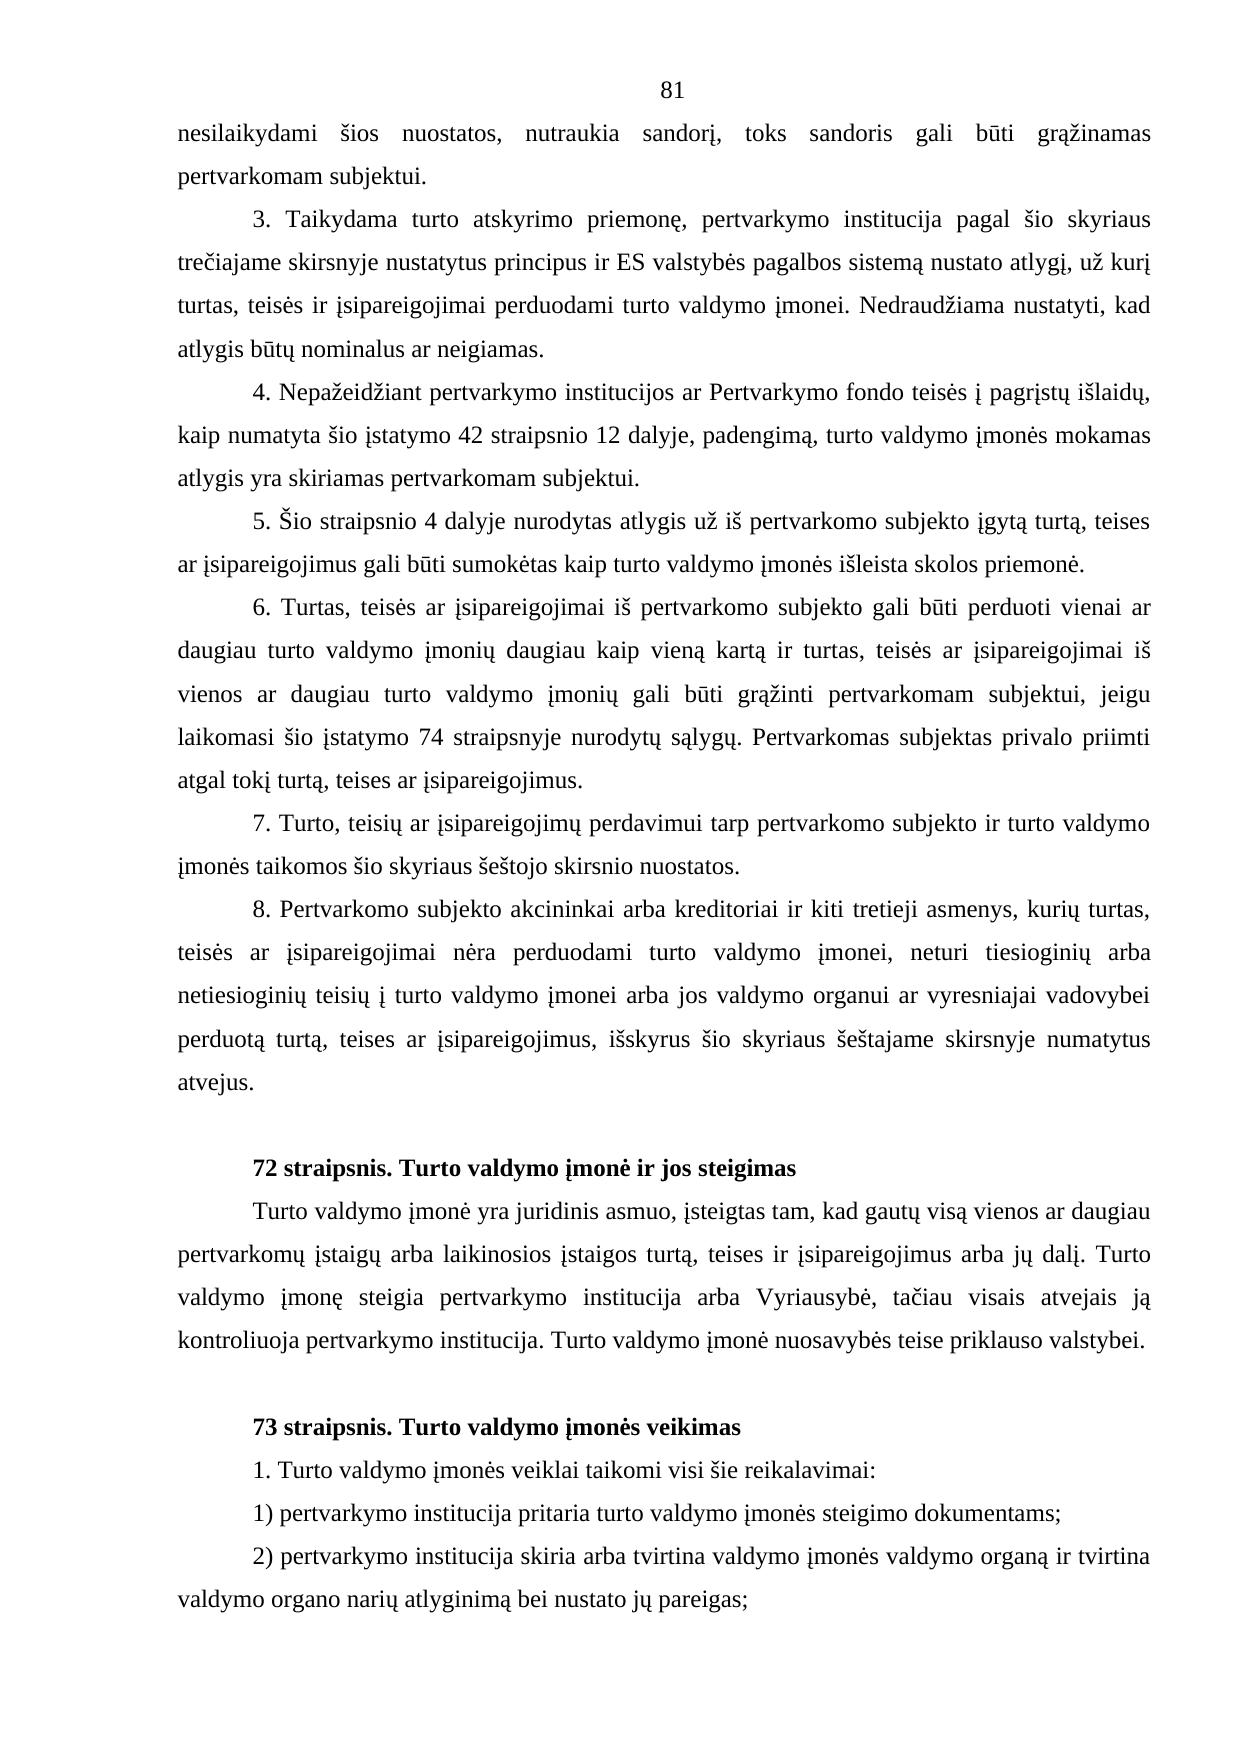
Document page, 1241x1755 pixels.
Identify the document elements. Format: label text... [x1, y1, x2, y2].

text 5. Šio straipsnio 4 dalyje nurodytas atlygis už iš pertvarkomo subjekto įgytą turtą, teises ar įsipareigojimus gali būti sumokėtas kaip turto valdymo įmonės išleista skolos priemonė. [177, 506, 1152, 578]
text 1. Turto valdymo įmonės veiklai taikomi visi šie reikalavimai: [177, 1455, 1152, 1484]
text 1) pertvarkymo institucija pritaria turto valdymo įmonės steigimo dokumentams; [177, 1498, 1152, 1527]
text 6. Turtas, teisės ar įsipareigojimai iš pertvarkomo subjekto gali būti perduoti vienai ar daugiau turto valdymo įmonių daugiau kaip vieną kartą ir turtas, teisės ar įsipareigojimai iš vienos ar daugiau turto valdymo įmonių gali būti grąžinti pertvarkomam subjektui, jeigu laikomasi šio įstatymo 74 straipsnyje nurodytų sąlygų. Pertvarkomas subjektas privalo priimti atgal tokį turtą, teises ar įsipareigojimus. [177, 592, 1152, 794]
text 8. Pertvarkomo subjekto akcininkai arba kreditoriai ir kiti tretieji asmenys, kurių turtas, teisės ar įsipareigojimai nėra perduodami turto valdymo įmonei, neturi tiesioginių arba netiesioginių teisių į turto valdymo įmonei arba jos valdymo organui ar vyresniajai vadovybei perduotą turtą, teises ar įsipareigojimus, išskyrus šio skyriaus šeštajame skirsnyje numatytus atvejus. [177, 894, 1152, 1096]
text 4. Nepažeidžiant pertvarkymo institucijos ar Pertvarkymo fondo teisės į pagrįstų išlaidų, kaip numatyta šio įstatymo 42 straipsnio 12 dalyje, padengimą, turto valdymo įmonės mokamas atlygis yra skiriamas pertvarkomam subjektui. [177, 377, 1152, 492]
text 7. Turto, teisių ar įsipareigojimų perdavimui tarp pertvarkomo subjekto ir turto valdymo įmonės taikomos šio skyriaus šeštojo skirsnio nuostatos. [177, 808, 1152, 880]
text Turto valdymo įmonė yra juridinis asmuo, įsteigtas tam, kad gautų visą vienos ar daugiau pertvarkomų įstaigų arba laikinosios įstaigos turtą, teises ir įsipareigojimus arba jų dalį. Turto valdymo įmonę steigia pertvarkymo institucija arba Vyriausybė, tačiau visais atvejais ją kontroliuoja pertvarkymo institucija. Turto valdymo įmonė nuosavybės teise priklauso valstybei. [177, 1196, 1152, 1354]
text nesilaikydami šios nuostatos, nutraukia sandorį, toks sandoris gali būti grąžinamas pertvarkomam subjektui. [177, 118, 1152, 190]
text 2) pertvarkymo institucija skiria arba tvirtina valdymo įmonės valdymo organą ir tvirtina valdymo organo narių atlyginimą bei nustato jų pareigas; [177, 1541, 1152, 1613]
text 73 straipsnis. Turto valdymo įmonės veikimas [177, 1412, 1152, 1441]
text 3. Taikydama turto atskyrimo priemonę, pertvarkymo institucija pagal šio skyriaus trečiajame skirsnyje nustatytus principus ir ES valstybės pagalbos sistemą nustato atlygį, už kurį turtas, teisės ir įsipareigojimai perduodami turto valdymo įmonei. Nedraudžiama nustatyti, kad atlygis būtų nominalus ar neigiamas. [177, 204, 1152, 362]
text 72 straipsnis. Turto valdymo įmonė ir jos steigimas [177, 1153, 1152, 1182]
